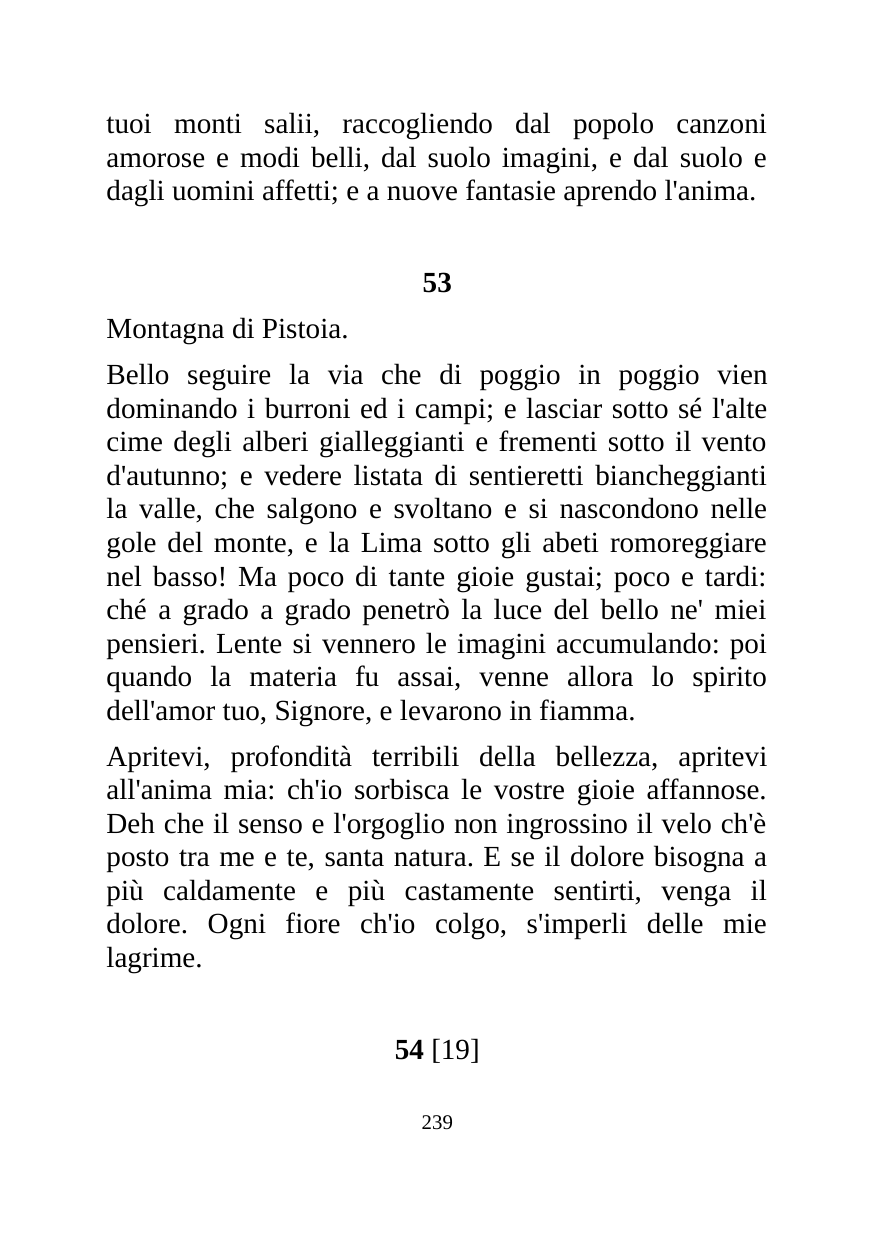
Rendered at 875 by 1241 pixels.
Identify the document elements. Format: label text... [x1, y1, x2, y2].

text Montagna di Pistoia. [106, 311, 768, 345]
text Bello seguire la via che di poggio in poggio vien dominando i burroni ed i campi; e lasciar sotto sé l'alte cime degli alberi gialleggianti e frementi sotto il vento d'autunno; e vedere listata di sentieretti biancheggianti la valle, che salgono e svoltano e si nascondono nelle gole del monte, e la Lima sotto gli abeti romoreggiare nel basso! Ma poco di tante gioie gustai; poco e tardi: ché a grado a grado penetrò la luce del bello ne' miei pensieri. Lente si vennero le imagini accumulando: poi quando la materia fu assai, venne allora lo spirito dell'amor tuo, Signore, e levarono in fiamma. [106, 357, 768, 726]
text 54 [19] [106, 1032, 768, 1066]
text 53 [106, 265, 768, 299]
text tuoi monti salii, raccogliendo dal popolo canzoni amorose e modi belli, dal suolo imagini, e dal suolo e dagli uomini affetti; e a nuove fantasie aprendo l'anima. [106, 106, 768, 207]
text Apritevi, profondità terribili della bellezza, apritevi all'anima mia: ch'io sorbisca le vostre gioie affannose. Deh che il senso e l'orgoglio non ingrossino il velo ch'è posto tra me e te, santa natura. E se il dolore bisogna a più caldamente e più castamente sentirti, venga il dolore. Ogni fiore ch'io colgo, s'imperli delle mie lagrime. [106, 739, 768, 974]
